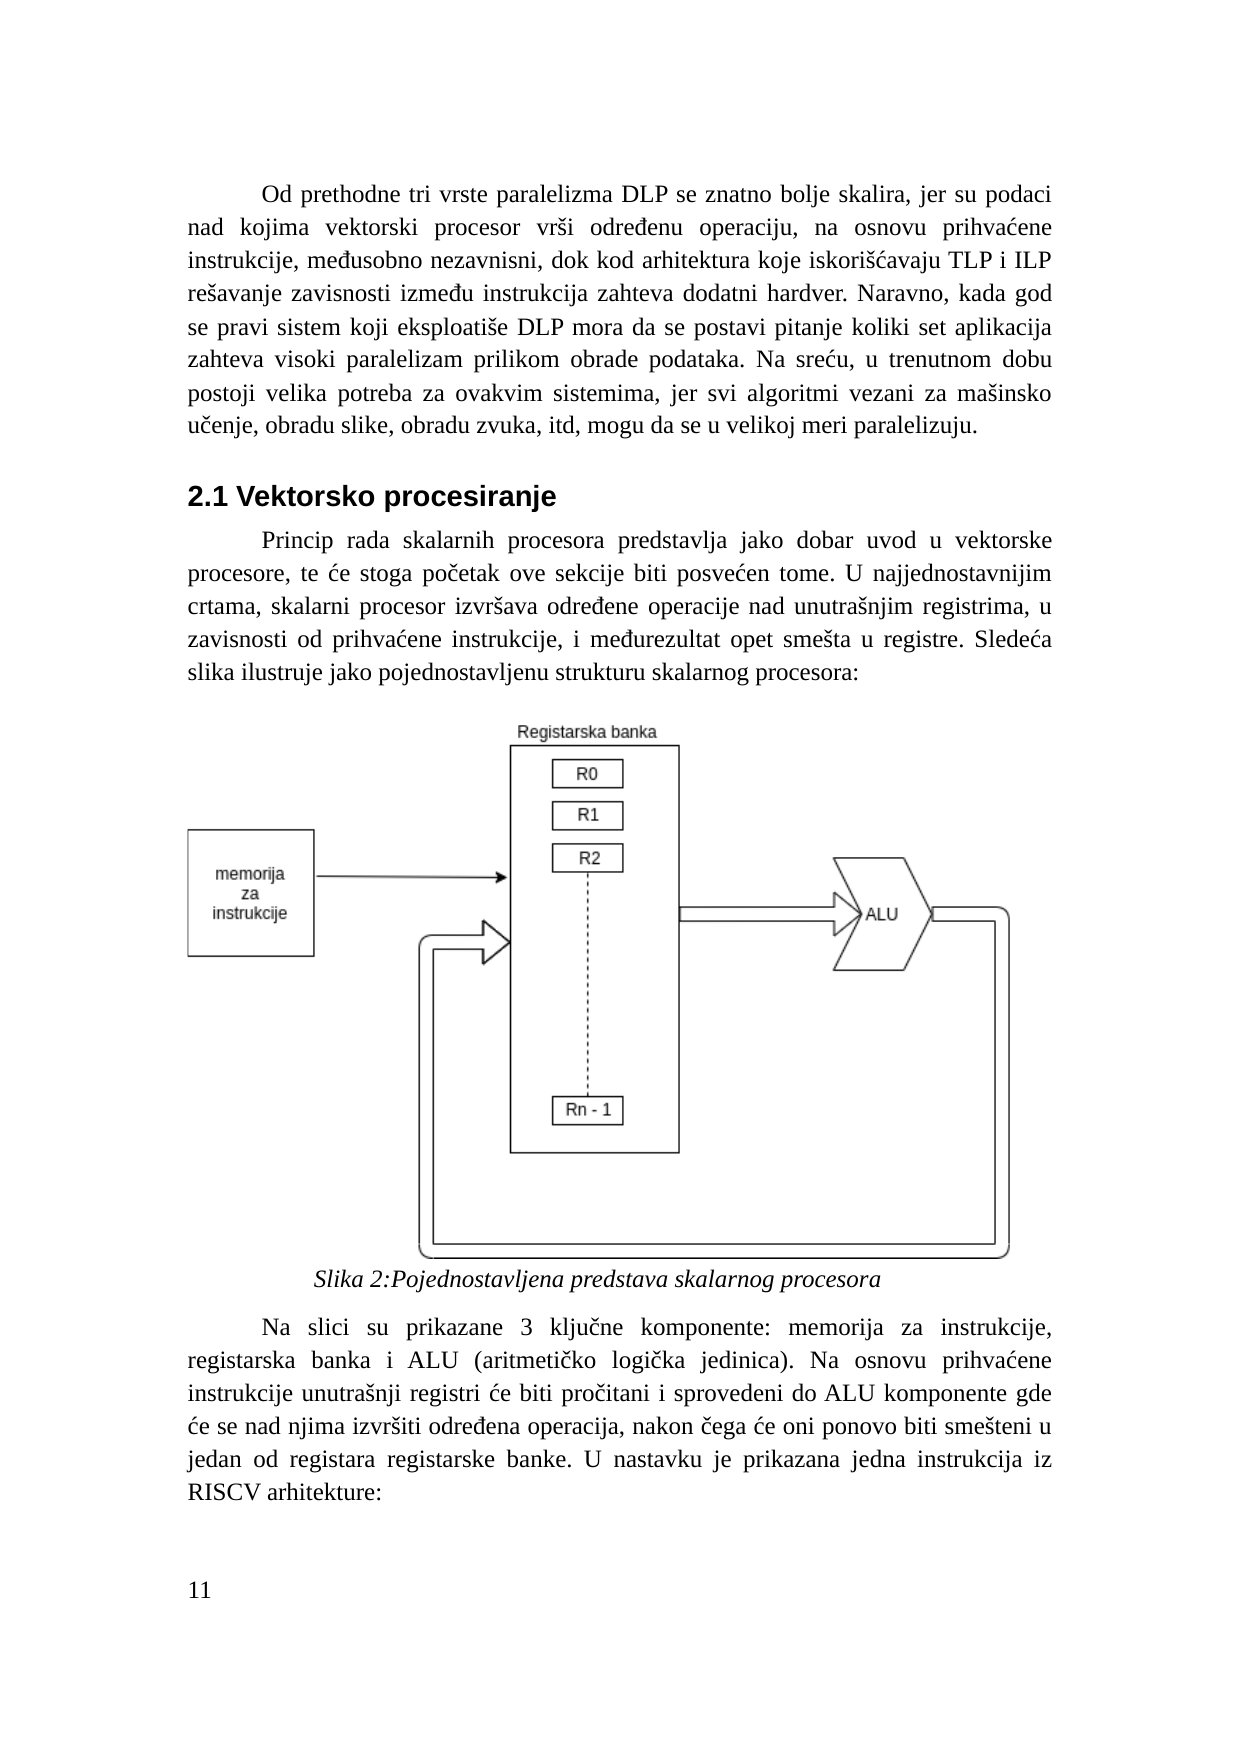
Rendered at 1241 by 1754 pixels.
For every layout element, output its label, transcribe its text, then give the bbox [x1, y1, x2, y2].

text Na slici su prikazane 3 ključne komponente: memorija za instrukcije, registarska banka i ALU (aritmetičko logička jedinica). Na osnovu prihvaćene instrukcije unutrašnji registri će biti pročitani i sprovedeni do ALU komponente gde će se nad njima izvršiti određena operacija, nakon čega će oni ponovo biti smešteni u jedan od registara registarske banke. U nastavku je prikazana jedna instrukcija iz RISCV arhitekture: [187, 1312, 1053, 1506]
text Slika 2:Pojednostavljena predstava skalarnog procesora [187, 1259, 1010, 1293]
text Princip rada skalarnih procesora predstavlja jako dobar uvod u vektorske procesore, te će stoga početak ove sekcije biti posvećen tome. U najjednostavnijim crtama, skalarni procesor izvršava određene operacije nad unutrašnjim registrima, u zavisnosti od prihvaćene instrukcije, i međurezultat opet smešta u registre. Sledeća slika ilustruje jako pojednostavljenu strukturu skalarnog procesora: [187, 525, 1053, 686]
subtitle 2.1 Vektorsko procesiranje [187, 479, 1053, 513]
text Od prethodne tri vrste paralelizma DLP se znatno bolje skalira, jer su podaci nad kojima vektorski procesor vrši određenu operaciju, na osnovu prihvaćene instrukcije, međusobno nezavnisni, dok kod arhitektura koje iskorišćavaju TLP i ILP rešavanje zavisnosti između instrukcija zahteva dodatni hardver. Naravno, kada god se pravi sistem koji eksploatiše DLP mora da se postavi pitanje koliki set aplikacija zahteva visoki paralelizam prilikom obrade podataka. Na sreću, u trenutnom dobu postoji velika potreba za ovakvim sistemima, jer svi algoritmi vezani za mašinsko učenje, obradu slike, obradu zvuka, itd, mogu da se u velikoj meri paralelizuju. [187, 179, 1053, 439]
picture [187, 717, 1010, 1259]
